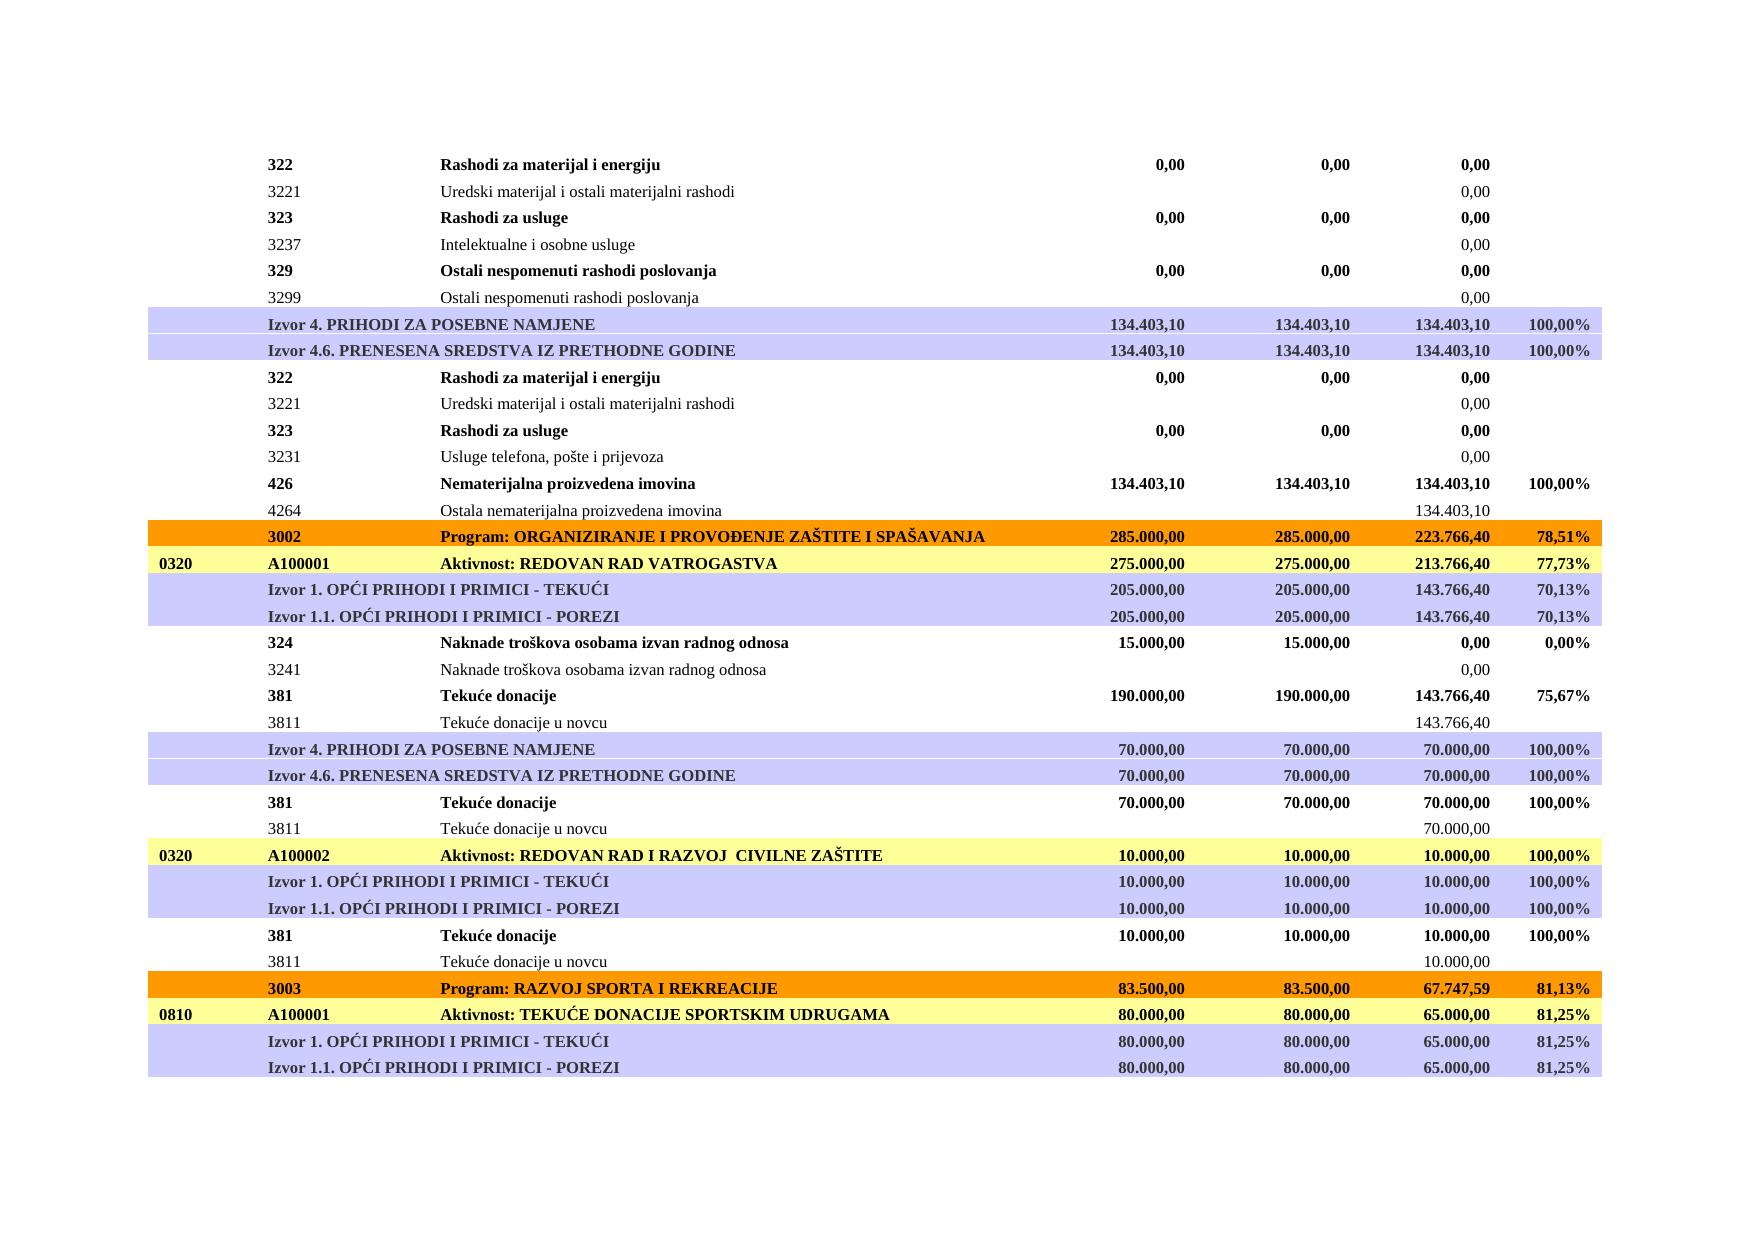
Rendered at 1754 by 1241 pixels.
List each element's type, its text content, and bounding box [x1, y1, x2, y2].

table_cell 80.000,00 [1196, 998, 1361, 1024]
table_cell [1196, 227, 1361, 254]
table_cell [1048, 387, 1196, 413]
table_cell 0320 [148, 546, 256, 573]
table_cell 81,25% [1501, 1024, 1602, 1051]
table_cell 10.000,00 [1048, 838, 1196, 865]
table_cell 143.766,40 [1361, 705, 1501, 732]
table_cell 3811 [256, 705, 429, 732]
table_cell 205.000,00 [1048, 573, 1196, 599]
table_cell 0,00 [1361, 174, 1501, 201]
table_cell 83.500,00 [1048, 971, 1196, 998]
table_cell 100,00% [1501, 865, 1602, 891]
table_cell 80.000,00 [1048, 998, 1196, 1024]
table_cell 10.000,00 [1048, 891, 1196, 918]
table_cell [1048, 493, 1196, 519]
table_cell 143.766,40 [1361, 573, 1501, 599]
table_cell [148, 440, 256, 466]
table_cell Program: ORGANIZIRANJE I PROVOĐENJE ZAŠTITE I SPAŠAVANJA [429, 520, 1048, 546]
table_cell [148, 307, 256, 333]
table_cell Rashodi za materijal i energiju [429, 148, 1048, 174]
table_cell Uredski materijal i ostali materijalni rashodi [429, 174, 1048, 201]
table_cell 81,13% [1501, 971, 1602, 998]
table_cell 0,00 [1361, 652, 1501, 679]
table_cell 10.000,00 [1196, 918, 1361, 944]
table_cell [1048, 227, 1196, 254]
table_cell 0810 [148, 998, 256, 1024]
table_cell 10.000,00 [1361, 865, 1501, 891]
table_cell 0320 [148, 838, 256, 865]
table_cell 0,00 [1361, 254, 1501, 280]
table_cell 80.000,00 [1048, 1024, 1196, 1051]
table_cell [1196, 387, 1361, 413]
table_cell 134.403,10 [1048, 334, 1196, 360]
table_cell A100001 [256, 998, 429, 1024]
table_cell 0,00 [1048, 254, 1196, 280]
table_cell Aktivnost: TEKUĆE DONACIJE SPORTSKIM UDRUGAMA [429, 998, 1048, 1024]
table_cell Rashodi za usluge [429, 201, 1048, 227]
table_cell Tekuće donacije u novcu [429, 705, 1048, 732]
table_cell 0,00 [1048, 148, 1196, 174]
table_cell 15.000,00 [1048, 626, 1196, 652]
table_cell [148, 254, 256, 280]
table_cell [148, 918, 256, 944]
table_cell Izvor 1. OPĆI PRIHODI I PRIMICI - TEKUĆI [256, 1024, 1048, 1051]
table_cell 0,00 [1048, 360, 1196, 387]
table_cell [1048, 174, 1196, 201]
table_cell 223.766,40 [1361, 520, 1501, 546]
table_cell [148, 679, 256, 705]
table_cell 3002 [256, 520, 429, 546]
table_cell [1196, 440, 1361, 466]
table_cell 10.000,00 [1361, 891, 1501, 918]
table_cell 10.000,00 [1361, 945, 1501, 971]
table_cell Tekuće donacije [429, 918, 1048, 944]
table_cell 81,25% [1501, 998, 1602, 1024]
table_cell 80.000,00 [1196, 1051, 1361, 1077]
table_cell 0,00 [1361, 201, 1501, 227]
table_cell [1501, 493, 1602, 519]
table_cell Intelektualne i osobne usluge [429, 227, 1048, 254]
table_cell 3221 [256, 174, 429, 201]
table_cell 322 [256, 360, 429, 387]
table_cell 205.000,00 [1048, 599, 1196, 626]
table_cell 10.000,00 [1196, 891, 1361, 918]
table_cell 80.000,00 [1048, 1051, 1196, 1077]
table_cell 100,00% [1501, 307, 1602, 333]
table_cell [148, 971, 256, 998]
table_cell [148, 387, 256, 413]
table_cell 100,00% [1501, 838, 1602, 865]
table_cell [1501, 387, 1602, 413]
table_cell 190.000,00 [1196, 679, 1361, 705]
table_cell 70.000,00 [1361, 759, 1501, 785]
table_cell 0,00 [1196, 254, 1361, 280]
table_cell 134.403,10 [1048, 307, 1196, 333]
table_cell 3811 [256, 812, 429, 838]
table_cell 3811 [256, 945, 429, 971]
table_cell 70.000,00 [1361, 732, 1501, 758]
table_cell 0,00 [1196, 201, 1361, 227]
table_cell [1501, 705, 1602, 732]
table_cell 100,00% [1501, 334, 1602, 360]
table_cell Uredski materijal i ostali materijalni rashodi [429, 387, 1048, 413]
table_cell [1048, 705, 1196, 732]
table_cell 10.000,00 [1196, 838, 1361, 865]
table_cell 0,00 [1196, 148, 1361, 174]
table_cell 381 [256, 785, 429, 812]
table_cell Naknade troškova osobama izvan radnog odnosa [429, 652, 1048, 679]
table_cell [148, 493, 256, 519]
table_cell 70.000,00 [1196, 732, 1361, 758]
table_cell [148, 201, 256, 227]
table_cell 134.403,10 [1361, 493, 1501, 519]
table_cell [148, 520, 256, 546]
table_cell 100,00% [1501, 918, 1602, 944]
table_cell 324 [256, 626, 429, 652]
table_cell Tekuće donacije [429, 785, 1048, 812]
table_cell [148, 1024, 256, 1051]
table_cell Usluge telefona, pošte i prijevoza [429, 440, 1048, 466]
table_cell 0,00 [1361, 440, 1501, 466]
table_cell A100002 [256, 838, 429, 865]
table_cell [1196, 945, 1361, 971]
table_cell 0,00 [1361, 148, 1501, 174]
table_cell [148, 945, 256, 971]
table_cell 70.000,00 [1196, 785, 1361, 812]
table_cell 381 [256, 918, 429, 944]
table_cell 285.000,00 [1048, 520, 1196, 546]
table_cell 285.000,00 [1196, 520, 1361, 546]
table_cell 0,00 [1048, 413, 1196, 440]
table_cell 0,00 [1361, 280, 1501, 307]
table_cell [1048, 652, 1196, 679]
table_cell [148, 280, 256, 307]
table_cell [1196, 493, 1361, 519]
table_cell 10.000,00 [1361, 838, 1501, 865]
table_cell A100001 [256, 546, 429, 573]
table_cell 100,00% [1501, 466, 1602, 493]
table_cell 81,25% [1501, 1051, 1602, 1077]
table_cell 322 [256, 148, 429, 174]
table_cell 0,00 [1361, 360, 1501, 387]
table_cell [148, 360, 256, 387]
table_cell [1501, 812, 1602, 838]
table_cell [1196, 652, 1361, 679]
table_cell [1501, 280, 1602, 307]
table_cell [148, 227, 256, 254]
table_cell 0,00 [1196, 413, 1361, 440]
table_cell 323 [256, 201, 429, 227]
table_cell [1048, 945, 1196, 971]
table_cell Izvor 4. PRIHODI ZA POSEBNE NAMJENE [256, 732, 1048, 758]
table_cell [148, 785, 256, 812]
table_cell 70.000,00 [1196, 759, 1361, 785]
table_cell Nematerijalna proizvedena imovina [429, 466, 1048, 493]
table_cell [148, 652, 256, 679]
table_cell 65.000,00 [1361, 998, 1501, 1024]
table_cell [148, 891, 256, 918]
table_cell Ostala nematerijalna proizvedena imovina [429, 493, 1048, 519]
table_cell Aktivnost: REDOVAN RAD VATROGASTVA [429, 546, 1048, 573]
table_cell 70,13% [1501, 573, 1602, 599]
table_cell [1501, 945, 1602, 971]
table_cell 10.000,00 [1048, 865, 1196, 891]
table_cell [148, 148, 256, 174]
table_cell [1501, 440, 1602, 466]
table_cell 143.766,40 [1361, 599, 1501, 626]
table_cell [1501, 201, 1602, 227]
table_cell Rashodi za usluge [429, 413, 1048, 440]
table_cell [1196, 174, 1361, 201]
table_cell 381 [256, 679, 429, 705]
table_cell Izvor 4. PRIHODI ZA POSEBNE NAMJENE [256, 307, 1048, 333]
table_cell 3241 [256, 652, 429, 679]
table_cell Izvor 1. OPĆI PRIHODI I PRIMICI - TEKUĆI [256, 865, 1048, 891]
table_cell 0,00 [1361, 626, 1501, 652]
table_cell 134.403,10 [1361, 466, 1501, 493]
table_cell 65.000,00 [1361, 1024, 1501, 1051]
table_cell Izvor 4.6. PRENESENA SREDSTVA IZ PRETHODNE GODINE [256, 759, 1048, 785]
table_cell [1501, 254, 1602, 280]
table_cell Program: RAZVOJ SPORTA I REKREACIJE [429, 971, 1048, 998]
table_cell Tekuće donacije u novcu [429, 812, 1048, 838]
table_cell 0,00 [1361, 413, 1501, 440]
table_cell [1501, 652, 1602, 679]
table_cell 80.000,00 [1196, 1024, 1361, 1051]
table_cell 70.000,00 [1361, 785, 1501, 812]
table_cell [148, 334, 256, 360]
table_cell 10.000,00 [1196, 865, 1361, 891]
table_cell Tekuće donacije [429, 679, 1048, 705]
table_cell Tekuće donacije u novcu [429, 945, 1048, 971]
table_cell [1501, 413, 1602, 440]
table_cell 100,00% [1501, 891, 1602, 918]
table_cell Izvor 1. OPĆI PRIHODI I PRIMICI - TEKUĆI [256, 573, 1048, 599]
table_cell 3237 [256, 227, 429, 254]
table_cell Ostali nespomenuti rashodi poslovanja [429, 280, 1048, 307]
table_cell [148, 174, 256, 201]
table_cell 205.000,00 [1196, 599, 1361, 626]
table_cell Izvor 1.1. OPĆI PRIHODI I PRIMICI - POREZI [256, 1051, 1048, 1077]
table_cell 134.403,10 [1361, 334, 1501, 360]
table_cell 70.000,00 [1048, 732, 1196, 758]
table_cell 10.000,00 [1361, 918, 1501, 944]
table_cell 3003 [256, 971, 429, 998]
table_cell [1196, 705, 1361, 732]
table_cell 329 [256, 254, 429, 280]
table_cell 10.000,00 [1048, 918, 1196, 944]
table_cell 213.766,40 [1361, 546, 1501, 573]
table_cell 275.000,00 [1048, 546, 1196, 573]
table_cell [148, 1051, 256, 1077]
table_cell 100,00% [1501, 732, 1602, 758]
table_cell 83.500,00 [1196, 971, 1361, 998]
table_cell [148, 759, 256, 785]
table_cell 190.000,00 [1048, 679, 1196, 705]
table_cell [148, 573, 256, 599]
table_cell Aktivnost: REDOVAN RAD I RAZVOJ CIVILNE ZAŠTITE [429, 838, 1048, 865]
table_cell 77,73% [1501, 546, 1602, 573]
table_cell 134.403,10 [1196, 307, 1361, 333]
table_cell 67.747,59 [1361, 971, 1501, 998]
table_cell 0,00 [1048, 201, 1196, 227]
table_cell 4264 [256, 493, 429, 519]
table_cell 0,00 [1361, 387, 1501, 413]
table_cell 3299 [256, 280, 429, 307]
table_cell [148, 626, 256, 652]
table_cell 100,00% [1501, 785, 1602, 812]
table_cell [1048, 440, 1196, 466]
table_cell Ostali nespomenuti rashodi poslovanja [429, 254, 1048, 280]
table_cell 70.000,00 [1048, 785, 1196, 812]
table_cell 0,00 [1361, 227, 1501, 254]
table_cell 70,13% [1501, 599, 1602, 626]
table_cell [148, 865, 256, 891]
table_cell 134.403,10 [1196, 466, 1361, 493]
table_cell 75,67% [1501, 679, 1602, 705]
table_cell 205.000,00 [1196, 573, 1361, 599]
table_cell [1048, 280, 1196, 307]
table_cell Izvor 4.6. PRENESENA SREDSTVA IZ PRETHODNE GODINE [256, 334, 1048, 360]
table_cell 323 [256, 413, 429, 440]
table_cell [1501, 227, 1602, 254]
table_cell 3231 [256, 440, 429, 466]
table_cell 70.000,00 [1048, 759, 1196, 785]
table_cell 134.403,10 [1048, 466, 1196, 493]
table_cell 0,00 [1196, 360, 1361, 387]
table_cell [1048, 812, 1196, 838]
table_cell Izvor 1.1. OPĆI PRIHODI I PRIMICI - POREZI [256, 891, 1048, 918]
table_cell [148, 599, 256, 626]
table_cell [1196, 812, 1361, 838]
table_cell [1501, 174, 1602, 201]
table_cell 3221 [256, 387, 429, 413]
table_cell [148, 812, 256, 838]
table_cell [1501, 360, 1602, 387]
table_cell 134.403,10 [1196, 334, 1361, 360]
table_cell 143.766,40 [1361, 679, 1501, 705]
table_cell [1501, 148, 1602, 174]
table_cell 78,51% [1501, 520, 1602, 546]
table_cell Naknade troškova osobama izvan radnog odnosa [429, 626, 1048, 652]
table_cell 100,00% [1501, 759, 1602, 785]
table_cell [148, 413, 256, 440]
table_cell [148, 732, 256, 758]
table_cell 15.000,00 [1196, 626, 1361, 652]
table_cell [148, 466, 256, 493]
table_cell 426 [256, 466, 429, 493]
table_cell 0,00% [1501, 626, 1602, 652]
table_cell 65.000,00 [1361, 1051, 1501, 1077]
table_cell 70.000,00 [1361, 812, 1501, 838]
table_cell [1196, 280, 1361, 307]
table_cell 275.000,00 [1196, 546, 1361, 573]
table_cell Rashodi za materijal i energiju [429, 360, 1048, 387]
table_cell 134.403,10 [1361, 307, 1501, 333]
table_cell Izvor 1.1. OPĆI PRIHODI I PRIMICI - POREZI [256, 599, 1048, 626]
table_cell [148, 705, 256, 732]
